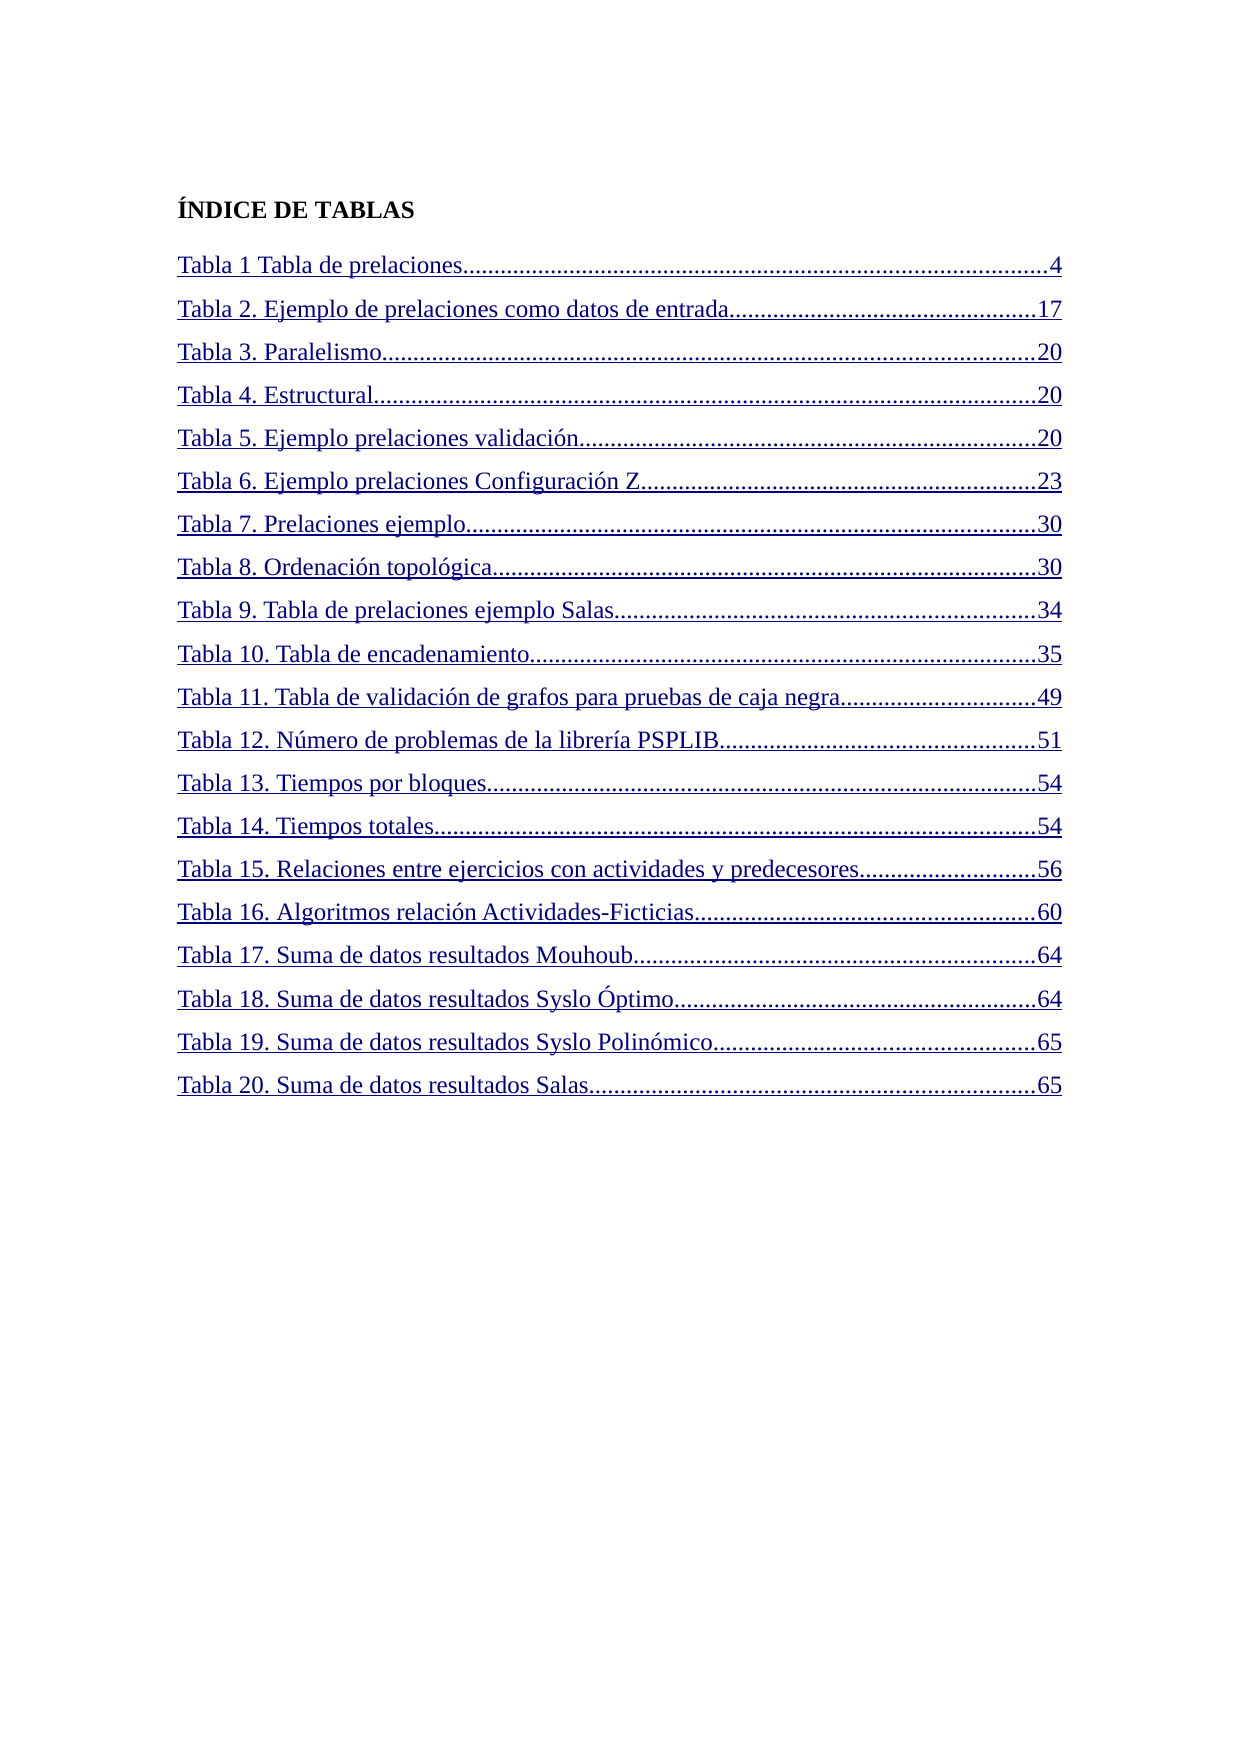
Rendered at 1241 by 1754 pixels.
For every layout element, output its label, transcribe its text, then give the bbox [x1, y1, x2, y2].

text Tabla 16. Algoritmos relación Actividades-Ficticias 60 [177, 897, 1063, 926]
text Tabla 11. Tabla de validación de grafos para pruebas de caja negra 49 [177, 682, 1063, 711]
text Tabla 14. Tiempos totales 54 [177, 811, 1063, 840]
text Tabla 13. Tiempos por bloques 54 [177, 768, 1063, 797]
text Tabla 8. Ordenación topológica 30 [177, 552, 1063, 581]
text Tabla 7. Prelaciones ejemplo 30 [177, 509, 1063, 538]
text Tabla 17. Suma de datos resultados Mouhoub 64 [177, 941, 1063, 969]
text Tabla 3. Paralelismo 20 [177, 337, 1063, 366]
text Tabla 18. Suma de datos resultados Syslo Óptimo 64 [177, 984, 1063, 1012]
text Tabla 6. Ejemplo prelaciones Configuración Z 23 [177, 466, 1063, 495]
text Tabla 1 Tabla de prelaciones 4 [177, 251, 1063, 279]
text Tabla 12. Número de problemas de la librería PSPLIB 51 [177, 725, 1063, 754]
text Tabla 15. Relaciones entre ejercicios con actividades y predecesores 56 [177, 854, 1063, 883]
text Tabla 10. Tabla de encadenamiento 35 [177, 639, 1063, 667]
text Tabla 4. Estructural 20 [177, 380, 1063, 409]
text Tabla 20. Suma de datos resultados Salas 65 [177, 1070, 1063, 1099]
text Tabla 2. Ejemplo de prelaciones como datos de entrada 17 [177, 294, 1063, 322]
text ÍNDICE DE TABLAS [177, 195, 1063, 224]
text Tabla 5. Ejemplo prelaciones validación 20 [177, 423, 1063, 452]
text Tabla 9. Tabla de prelaciones ejemplo Salas 34 [177, 596, 1063, 624]
text Tabla 19. Suma de datos resultados Syslo Polinómico 65 [177, 1027, 1063, 1056]
